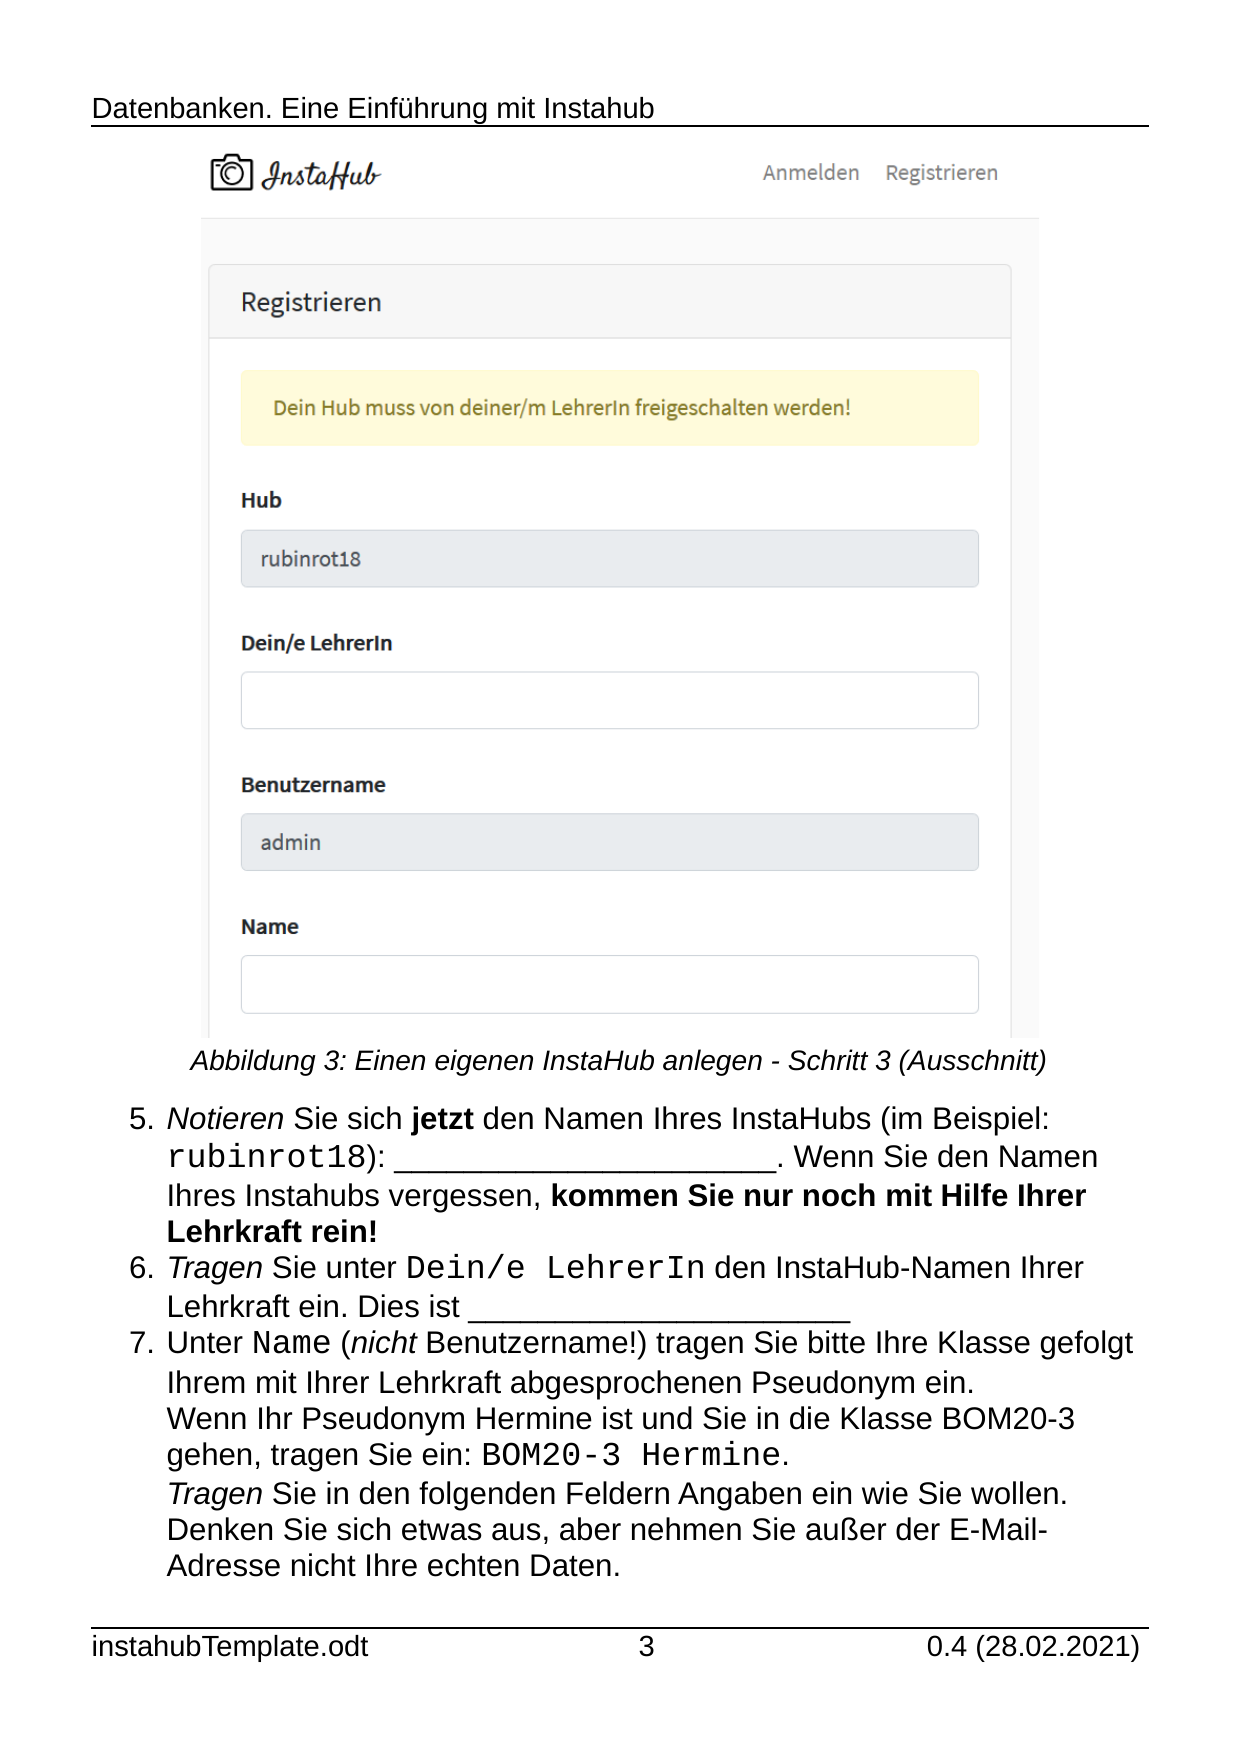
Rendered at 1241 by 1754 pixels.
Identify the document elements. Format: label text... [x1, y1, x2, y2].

list Unter Name (nicht Benutzername!) tragen Sie bitte Ihre Klasse gefolgt Ihrem mit Ihrer Lehrkraft abgesprochenen Pseudonym ein. [129, 1324, 1149, 1400]
list Notieren Sie sich jetzt den Namen Ihres InstaHubs (im Beispiel: rubinrot18): ______________________. Wenn Sie den Namen Ihres Instahubs vergessen, kommen Sie nur noch mit Hilfe Ihrer Lehrkraft rein! [129, 1100, 1149, 1249]
picture [201, 138, 1040, 1038]
list Tragen Sie unter Dein/e LehrerIn den InstaHub-Namen Ihrer Lehrkraft ein. Dies ist ______________________ [129, 1249, 1149, 1324]
list Tragen Sie in den folgenden Feldern Angaben ein wie Sie wollen. Denken Sie sich etwas aus, aber nehmen Sie außer der E-Mail-Adresse nicht Ihre echten Daten. [129, 1475, 1149, 1583]
list Wenn Ihr Pseudonym Hermine ist und Sie in die Klasse BOM20-3 gehen, tragen Sie ein: BOM20-3 Hermine. [129, 1400, 1149, 1475]
text Abbildung 3: Einen eigenen InstaHub anlegen - Schritt 3 (Ausschnitt) [91, 1044, 1149, 1076]
